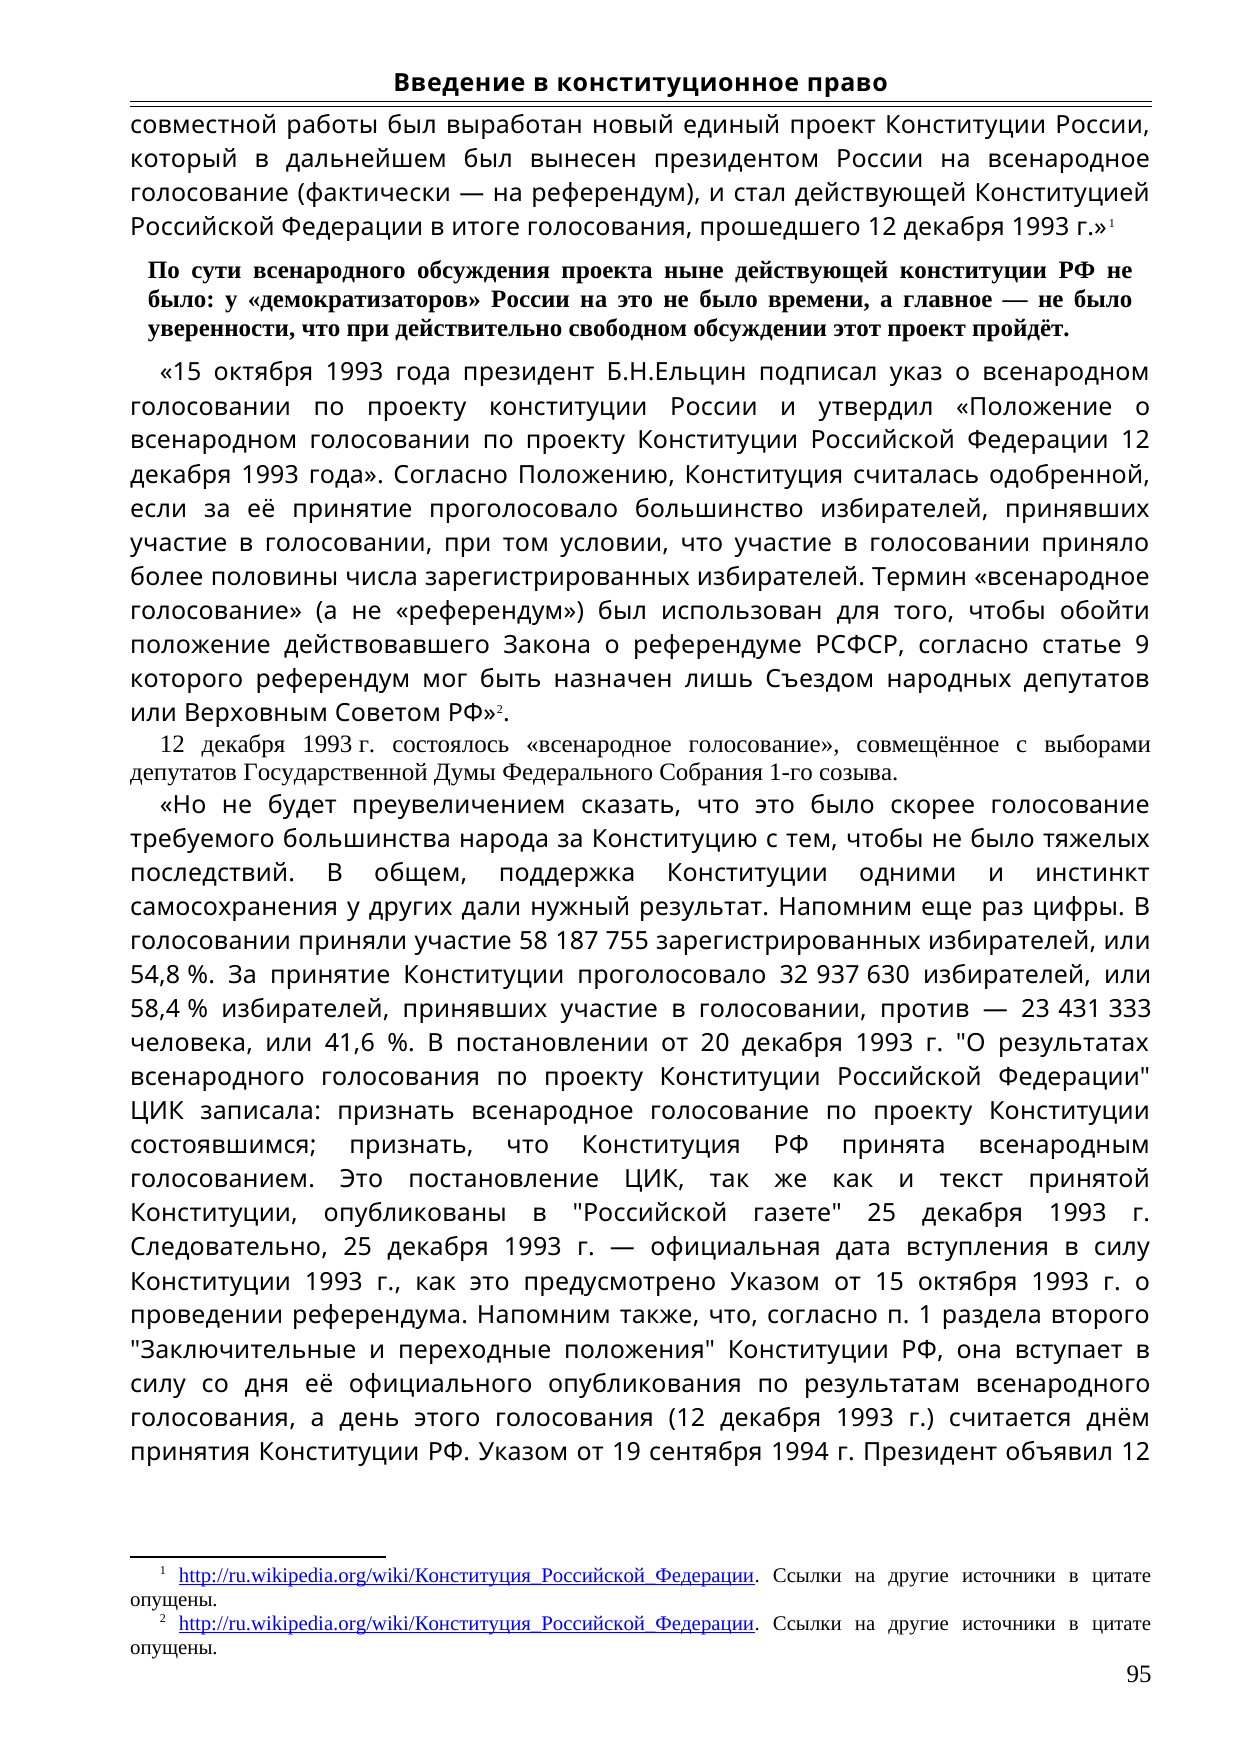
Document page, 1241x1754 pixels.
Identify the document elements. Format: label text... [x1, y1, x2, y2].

text http://ru.wikipedia.org/wiki/Конституция_Российской_Федерации. Ссылки на другие источники в цитате опущены. [130, 1563, 1152, 1611]
text http://ru.wikipedia.org/wiki/Конституция_Российской_Федерации. Ссылки на другие источники в цитате опущены. [130, 1611, 1152, 1659]
text 12 декабря 1993 г. состоялось «всенародное голосование», совмещённое с выборами депутатов Государственной Думы Федерального Собрания 1-го созыва. [130, 729, 1152, 786]
text совместной работы был выработан новый единый проект Конституции России, который в дальнейшем был вынесен президентом России на всенародное голосование (фактически — на референдум), и стал действующей Конституцией Российской Федерации в итоге голосования, прошедшего 12 декабря 1993 г.» [130, 107, 1152, 243]
text «15 октября 1993 года президент Б.Н.Ельцин подписал указ о всенародном голосовании по проекту конституции России и утвердил «Положение о всенародном голосовании по проекту Конституции Российской Федерации 12 декабря 1993 года». Согласно Положению, Конституция считалась одобренной, если за её принятие проголосовало большинство избирателей, принявших участие в голосовании, при том условии, что участие в голосовании приняло более половины числа зарегистрированных избирателей. Термин «всенародное голосование» (а не «референдум») был использован для того, чтобы обойти положение действовавшего Закона о референдуме РСФСР, согласно статье 9 которого референдум мог быть назначен лишь Съездом народных депутатов или Верховным Советом РФ». [130, 354, 1152, 729]
text По сути всенародного обсуждения проекта ныне действующей конституции РФ не было: у «демократизаторов» России на это не было времени, а главное — не было уверенности, что при действительно свободном обсуждении этот проект пройдёт. [148, 255, 1134, 342]
text «Но не будет преувеличением сказать, что это было скорее голосование требуемого большинства народа за Конституцию с тем, чтобы не было тяжелых последствий. В общем, поддержка Конституции одними и инстинкт самосохранения у других дали нужный результат. Напомним еще раз цифры. В голосовании приняли участие 58 187 755 зарегистрированных избирателей, или 54,8 %. За принятие Конституции проголосовало 32 937 630 избирателей, или 58,4 % избирателей, принявших участие в голосовании, против — 23 431 333 человека, или 41,6 %. В постановлении от 20 декабря 1993 г. "О результатах всенародного голосования по проекту Конституции Российской Федерации" ЦИК записала: признать всенародное голосование по проекту Конституции состоявшимся; признать, что Конституция РФ принята всенародным голосованием. Это постановление ЦИК, так же как и текст принятой Конституции, опубликованы в "Российской газете" 25 декабря 1993 г. Следовательно, 25 декабря 1993 г. — официальная дата вступления в силу Конституции 1993 г., как это предусмотрено Указом от 15 октября 1993 г. о проведении референдума. Напомним также, что, согласно п. 1 раздела второго "Заключительные и переходные положения" Конституции РФ, она вступает в силу со дня её официального опубликования по результатам всенародного голосования, а день этого голосования (12 декабря 1993 г.) считается днём принятия Конституции РФ. Указом от 19 сентября 1994 г. Президент объявил 12 [130, 786, 1152, 1467]
